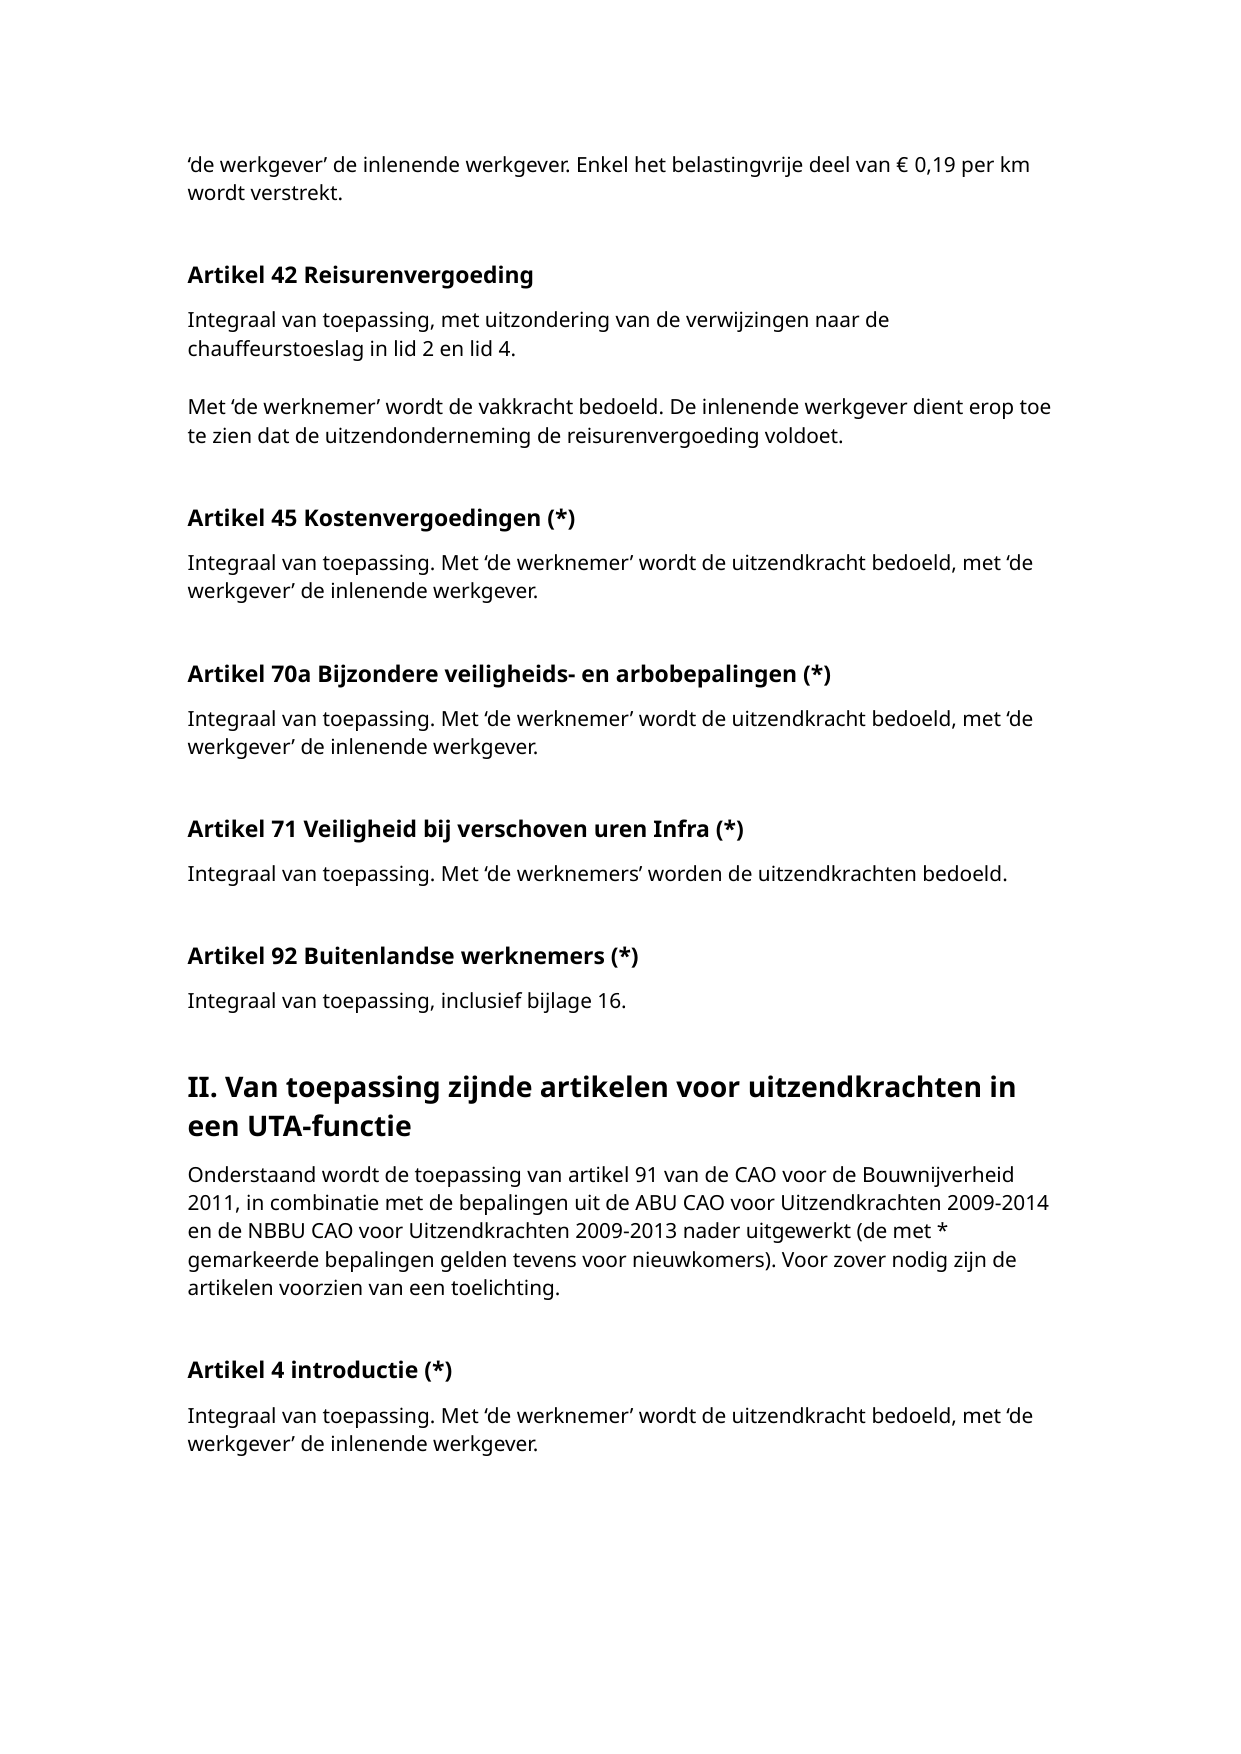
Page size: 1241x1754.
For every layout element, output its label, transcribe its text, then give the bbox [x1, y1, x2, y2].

subtitle Artikel 70a Bijzondere veiligheids- en arbobepalingen (*) [187, 657, 1053, 689]
text Integraal van toepassing, inclusief bijlage 16. [187, 987, 1053, 1015]
subtitle II. Van toepassing zijnde artikelen voor uitzendkrachten in een UTA-functie [187, 1067, 1053, 1145]
subtitle Artikel 45 Kostenvergoedingen (*) [187, 502, 1053, 533]
text Onderstaand wordt de toepassing van artikel 91 van de CAO voor de Bouwnijverheid 2011, in combinatie met de bepalingen uit de ABU CAO voor Uitzendkrachten 2009-2014 en de NBBU CAO voor Uitzendkrachten 2009-2013 nader uitgewerkt (de met * gemarkeerde bepalingen gelden tevens voor nieuwkomers). Voor zover nodig zijn de artikelen voorzien van een toelichting. [187, 1160, 1053, 1302]
subtitle Artikel 92 Buitenlandse werknemers (*) [187, 940, 1053, 972]
text Integraal van toepassing. Met ‘de werknemer’ wordt de uitzendkracht bedoeld, met ‘de werkgever’ de inlenende werkgever. [187, 548, 1053, 605]
subtitle Artikel 42 Reisurenvergoeding [187, 259, 1053, 291]
text Met ‘de werknemer’ wordt de vakkracht bedoeld. De inlenende werkgever dient erop toe te zien dat de uitzendonderneming de reisurenvergoeding voldoet. [187, 392, 1053, 449]
text Integraal van toepassing. Met ‘de werknemer’ wordt de uitzendkracht bedoeld, met ‘de werkgever’ de inlenende werkgever. [187, 704, 1053, 761]
text Integraal van toepassing, met uitzondering van de verwijzingen naar de chauffeurstoeslag in lid 2 en lid 4. [187, 306, 1053, 362]
text Integraal van toepassing. Met ‘de werknemers’ worden de uitzendkrachten bedoeld. [187, 859, 1053, 888]
subtitle Artikel 4 introductie (*) [187, 1354, 1053, 1386]
subtitle Artikel 71 Veiligheid bij verschoven uren Infra (*) [187, 813, 1053, 844]
text Integraal van toepassing. Met ‘de werknemer’ wordt de uitzendkracht bedoeld, met ‘de werkgever’ de inlenende werkgever. [187, 1401, 1053, 1458]
text ‘de werkgever’ de inlenende werkgever. Enkel het belastingvrije deel van € 0,19 per km wordt verstrekt. [187, 150, 1053, 207]
